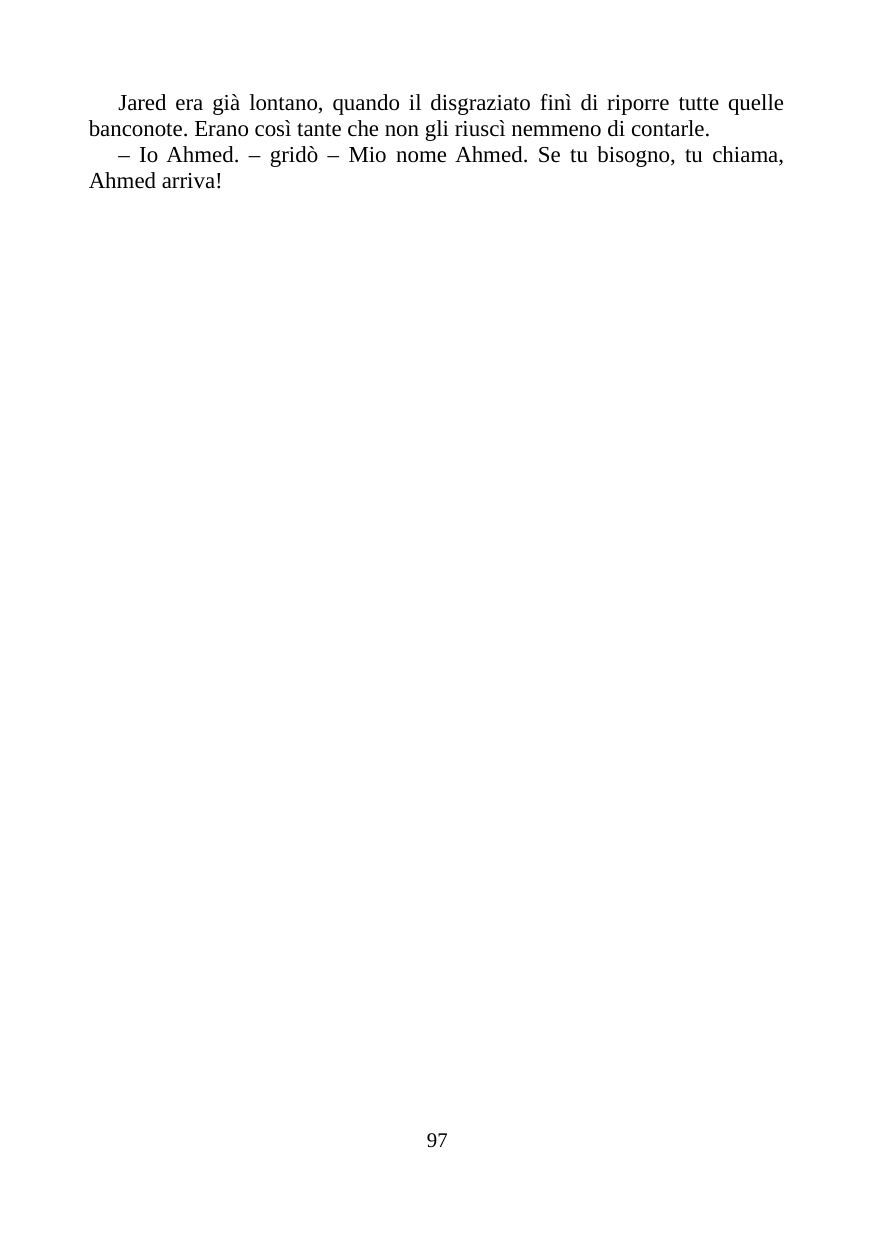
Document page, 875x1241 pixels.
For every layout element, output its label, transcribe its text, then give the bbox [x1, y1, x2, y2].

text – Io Ahmed. – gridò – Mio nome Ahmed. Se tu bisogno, tu chiama, Ahmed arriva! [88, 141, 786, 194]
text Jared era già lontano, quando il disgraziato finì di riporre tutte quelle banconote. Erano così tante che non gli riuscì nemmeno di contarle. [88, 88, 786, 141]
